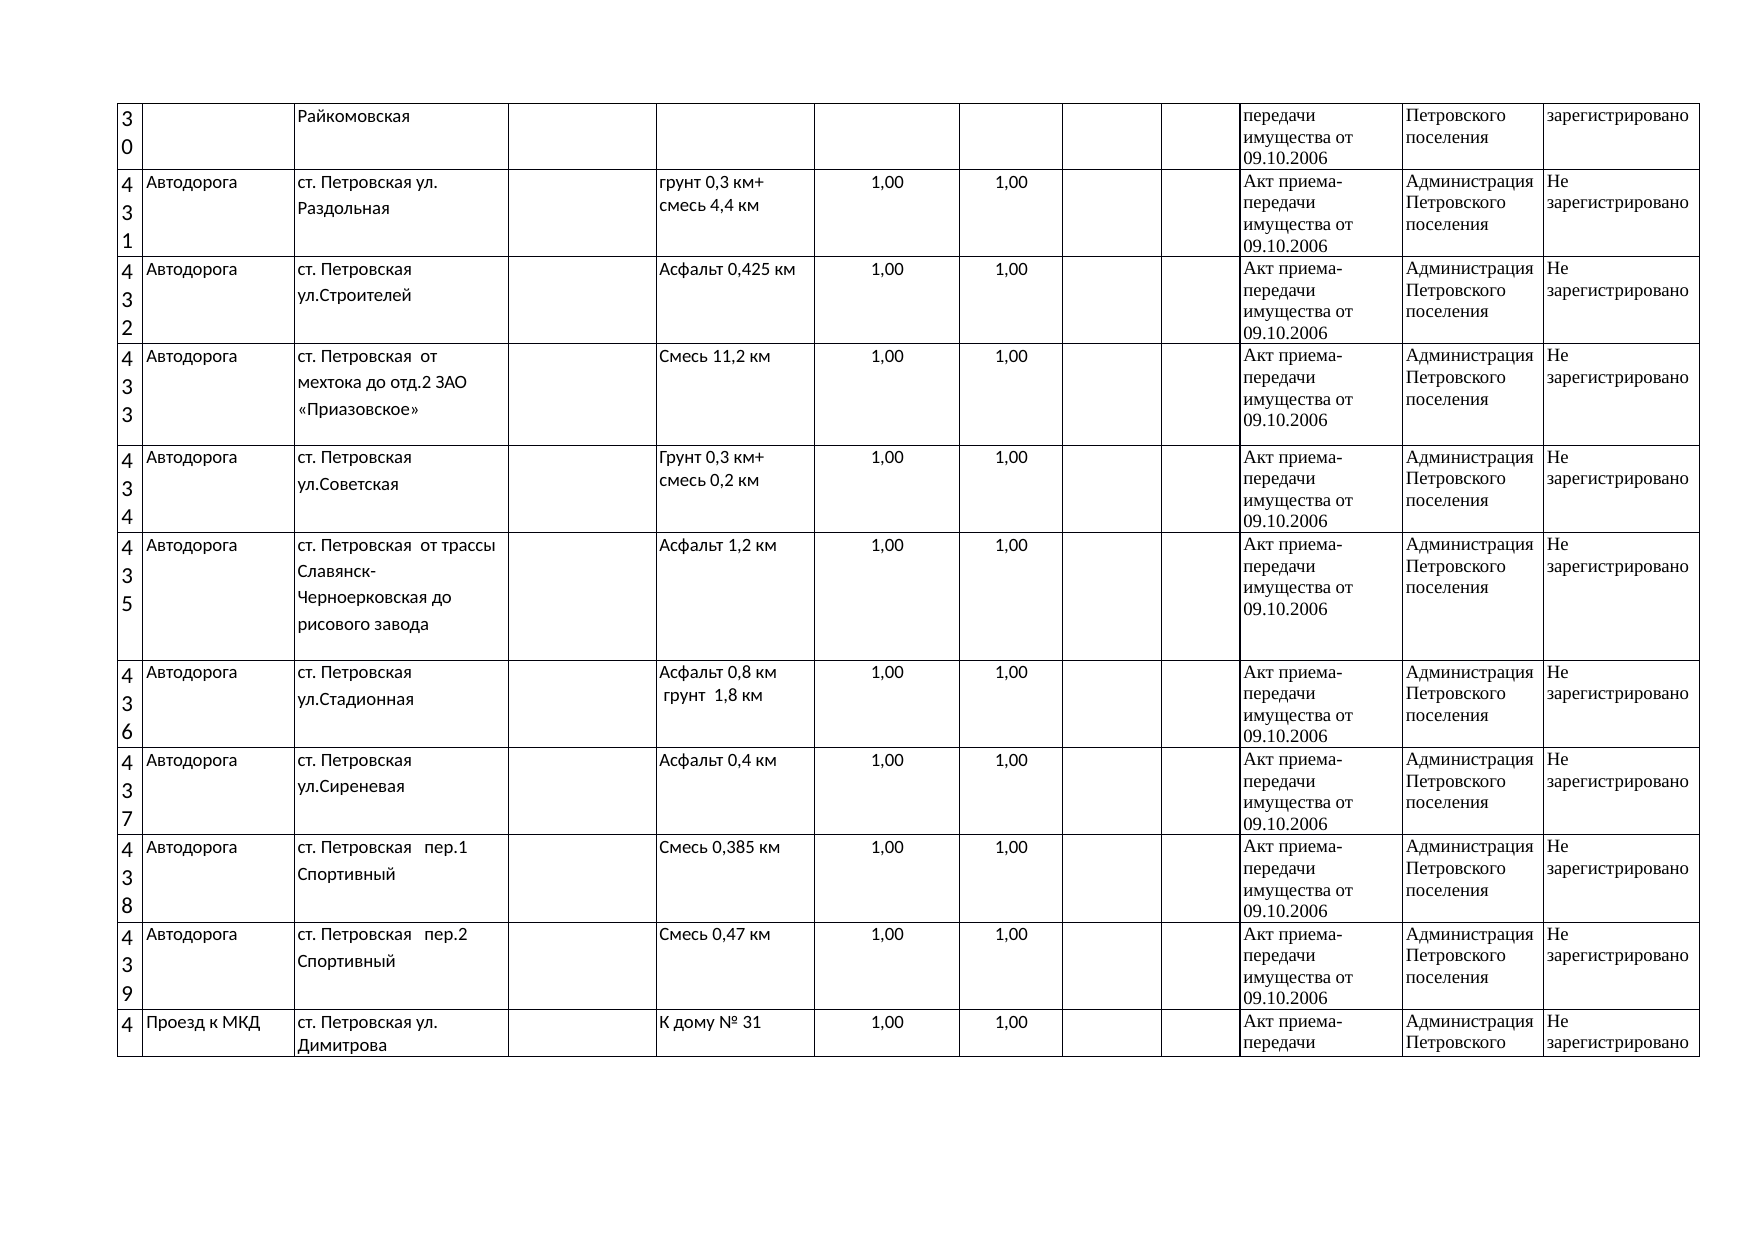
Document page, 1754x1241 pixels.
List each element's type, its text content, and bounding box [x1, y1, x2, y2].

table_cell Автодорога [143, 170, 294, 256]
table_cell 1,00 [815, 257, 959, 343]
table_cell [1162, 533, 1239, 660]
table_cell 436 [118, 661, 142, 747]
table_cell 435 [118, 533, 142, 660]
table_cell грунт 0,3 км+ смесь 4,4 км [657, 170, 814, 256]
table_cell Смесь 0,385 км [657, 835, 814, 922]
table_cell [1063, 748, 1161, 834]
table_cell Асфальт 0,425 км [657, 257, 814, 343]
table_cell ст. Петровская ул.Сиреневая [295, 748, 508, 834]
table_cell 1,00 [960, 923, 1062, 1009]
table_cell Администрация Петровского поселения [1403, 923, 1543, 1009]
table_cell Администрация Петровского поселения [1403, 446, 1543, 532]
table_cell Не зарегистрировано [1544, 923, 1699, 1009]
table_cell Акт приема-передачи имущества от 09.10.2006 [1241, 748, 1402, 834]
table_cell [1063, 923, 1161, 1009]
table_cell [1162, 1010, 1239, 1056]
table_cell [1063, 344, 1161, 445]
table_cell Акт приема-передачи имущества от 09.10.2006 [1241, 446, 1402, 532]
table_cell 439 [118, 923, 142, 1009]
table_cell Акт приема-передачи имущества от 09.10.2006 [1241, 533, 1402, 660]
table_cell [1162, 923, 1239, 1009]
table_cell Администрация Петровского поселения [1403, 835, 1543, 922]
table_cell [1162, 170, 1239, 256]
table_cell 1,00 [960, 257, 1062, 343]
table_cell 431 [118, 170, 142, 256]
table_cell передачи имущества от 09.10.2006 [1241, 104, 1402, 169]
table_cell [1063, 835, 1161, 922]
table_cell Не зарегистрировано [1544, 533, 1699, 660]
table_cell Смесь 11,2 км [657, 344, 814, 445]
table_cell Асфальт 0,4 км [657, 748, 814, 834]
table_cell Не зарегистрировано [1544, 170, 1699, 256]
table_cell Не зарегистрировано [1544, 344, 1699, 445]
table_cell [1162, 446, 1239, 532]
table_cell Администрация Петровского поселения [1403, 533, 1543, 660]
table_cell Петровского поселения [1403, 104, 1543, 169]
table_cell [1063, 170, 1161, 256]
table_cell Автодорога [143, 835, 294, 922]
table_cell [509, 835, 656, 922]
table_cell Администрация Петровского [1403, 1010, 1543, 1056]
table_cell Не зарегистрировано [1544, 1010, 1699, 1056]
table_cell ст. Петровская пер.2 Спортивный [295, 923, 508, 1009]
table_cell [509, 170, 656, 256]
table_cell Акт приема-передачи имущества от 09.10.2006 [1241, 835, 1402, 922]
table_cell [1063, 446, 1161, 532]
table_cell 1,00 [815, 1010, 959, 1056]
table_cell Грунт 0,3 км+ смесь 0,2 км [657, 446, 814, 532]
table_cell [960, 104, 1062, 169]
table_cell 438 [118, 835, 142, 922]
table_cell ст. Петровская от мехтока до отд.2 ЗАО «Приазовское» [295, 344, 508, 445]
table_cell 1,00 [815, 533, 959, 660]
table_cell Не зарегистрировано [1544, 835, 1699, 922]
table_cell [509, 344, 656, 445]
table_cell Не зарегистрировано [1544, 257, 1699, 343]
table_cell 30 [118, 104, 142, 169]
table_cell Райкомовская [295, 104, 508, 169]
table_cell [509, 257, 656, 343]
table_cell [1063, 661, 1161, 747]
table_cell [1162, 661, 1239, 747]
table_cell ст. Петровская ул.Стадионная [295, 661, 508, 747]
table_cell 1,00 [815, 835, 959, 922]
table_cell Администрация Петровского поселения [1403, 748, 1543, 834]
table_cell 432 [118, 257, 142, 343]
table_cell Администрация Петровского поселения [1403, 170, 1543, 256]
table_cell 437 [118, 748, 142, 834]
table_cell 433 [118, 344, 142, 445]
table_cell 1,00 [815, 170, 959, 256]
table_cell 1,00 [960, 446, 1062, 532]
table_cell [143, 104, 294, 169]
table_cell 1,00 [815, 661, 959, 747]
table_cell Автодорога [143, 748, 294, 834]
table_cell 1,00 [960, 170, 1062, 256]
table_cell [1162, 835, 1239, 922]
table_cell Акт приема-передачи имущества от 09.10.2006 [1241, 170, 1402, 256]
table_cell [1063, 104, 1161, 169]
table_cell Смесь 0,47 км [657, 923, 814, 1009]
table_cell 1,00 [815, 344, 959, 445]
table_cell Администрация Петровского поселения [1403, 661, 1543, 747]
table_cell Не зарегистрировано [1544, 446, 1699, 532]
table_cell Автодорога [143, 533, 294, 660]
table_cell [509, 104, 656, 169]
table_cell Не зарегистрировано [1544, 661, 1699, 747]
table_cell [1162, 104, 1239, 169]
table_cell Акт приема-передачи имущества от 09.10.2006 [1241, 257, 1402, 343]
table_cell [657, 104, 814, 169]
table_cell Автодорога [143, 923, 294, 1009]
table_cell К дому № 31 [657, 1010, 814, 1056]
table_cell Асфальт 1,2 км [657, 533, 814, 660]
table_cell Автодорога [143, 257, 294, 343]
table_cell ст. Петровская от трассы Славянск-Черноерковская до рисового завода [295, 533, 508, 660]
table_cell ст. Петровская ул. Димитрова [295, 1010, 508, 1056]
table_cell ст. Петровская пер.1 Спортивный [295, 835, 508, 922]
table_cell [1162, 748, 1239, 834]
table_cell 1,00 [960, 1010, 1062, 1056]
table_cell 4 [118, 1010, 142, 1056]
table_cell [1162, 257, 1239, 343]
table_cell ст. Петровская ул.Строителей [295, 257, 508, 343]
table_cell 1,00 [960, 748, 1062, 834]
table_cell Автодорога [143, 661, 294, 747]
table_cell Администрация Петровского поселения [1403, 257, 1543, 343]
table_cell зарегистрировано [1544, 104, 1699, 169]
table_cell [1162, 344, 1239, 445]
table_cell ст. Петровская ул. Раздольная [295, 170, 508, 256]
table_cell 1,00 [960, 533, 1062, 660]
table_cell Акт приема-передачи имущества от 09.10.2006 [1241, 923, 1402, 1009]
table_cell [1063, 1010, 1161, 1056]
table_cell ст. Петровская ул.Советская [295, 446, 508, 532]
table_cell [509, 748, 656, 834]
table_cell [1063, 533, 1161, 660]
table_cell Администрация Петровского поселения [1403, 344, 1543, 445]
table_cell 434 [118, 446, 142, 532]
table_cell 1,00 [960, 661, 1062, 747]
table_cell Автодорога [143, 344, 294, 445]
table_cell Проезд к МКД [143, 1010, 294, 1056]
table_cell Асфальт 0,8 км грунт 1,8 км [657, 661, 814, 747]
table_cell Акт приема-передачи [1241, 1010, 1402, 1056]
table_cell [509, 446, 656, 532]
table_cell 1,00 [960, 835, 1062, 922]
table_cell [509, 1010, 656, 1056]
table_cell [509, 533, 656, 660]
table_cell Не зарегистрировано [1544, 748, 1699, 834]
table_cell Акт приема-передачи имущества от 09.10.2006 [1241, 344, 1402, 445]
table_cell [509, 923, 656, 1009]
table_cell 1,00 [815, 923, 959, 1009]
table_cell [1063, 257, 1161, 343]
table_cell 1,00 [815, 748, 959, 834]
table_cell 1,00 [960, 344, 1062, 445]
table_cell [815, 104, 959, 169]
table_cell 1,00 [815, 446, 959, 532]
table_cell Акт приема-передачи имущества от 09.10.2006 [1241, 661, 1402, 747]
table_cell [509, 661, 656, 747]
table_cell Автодорога [143, 446, 294, 532]
